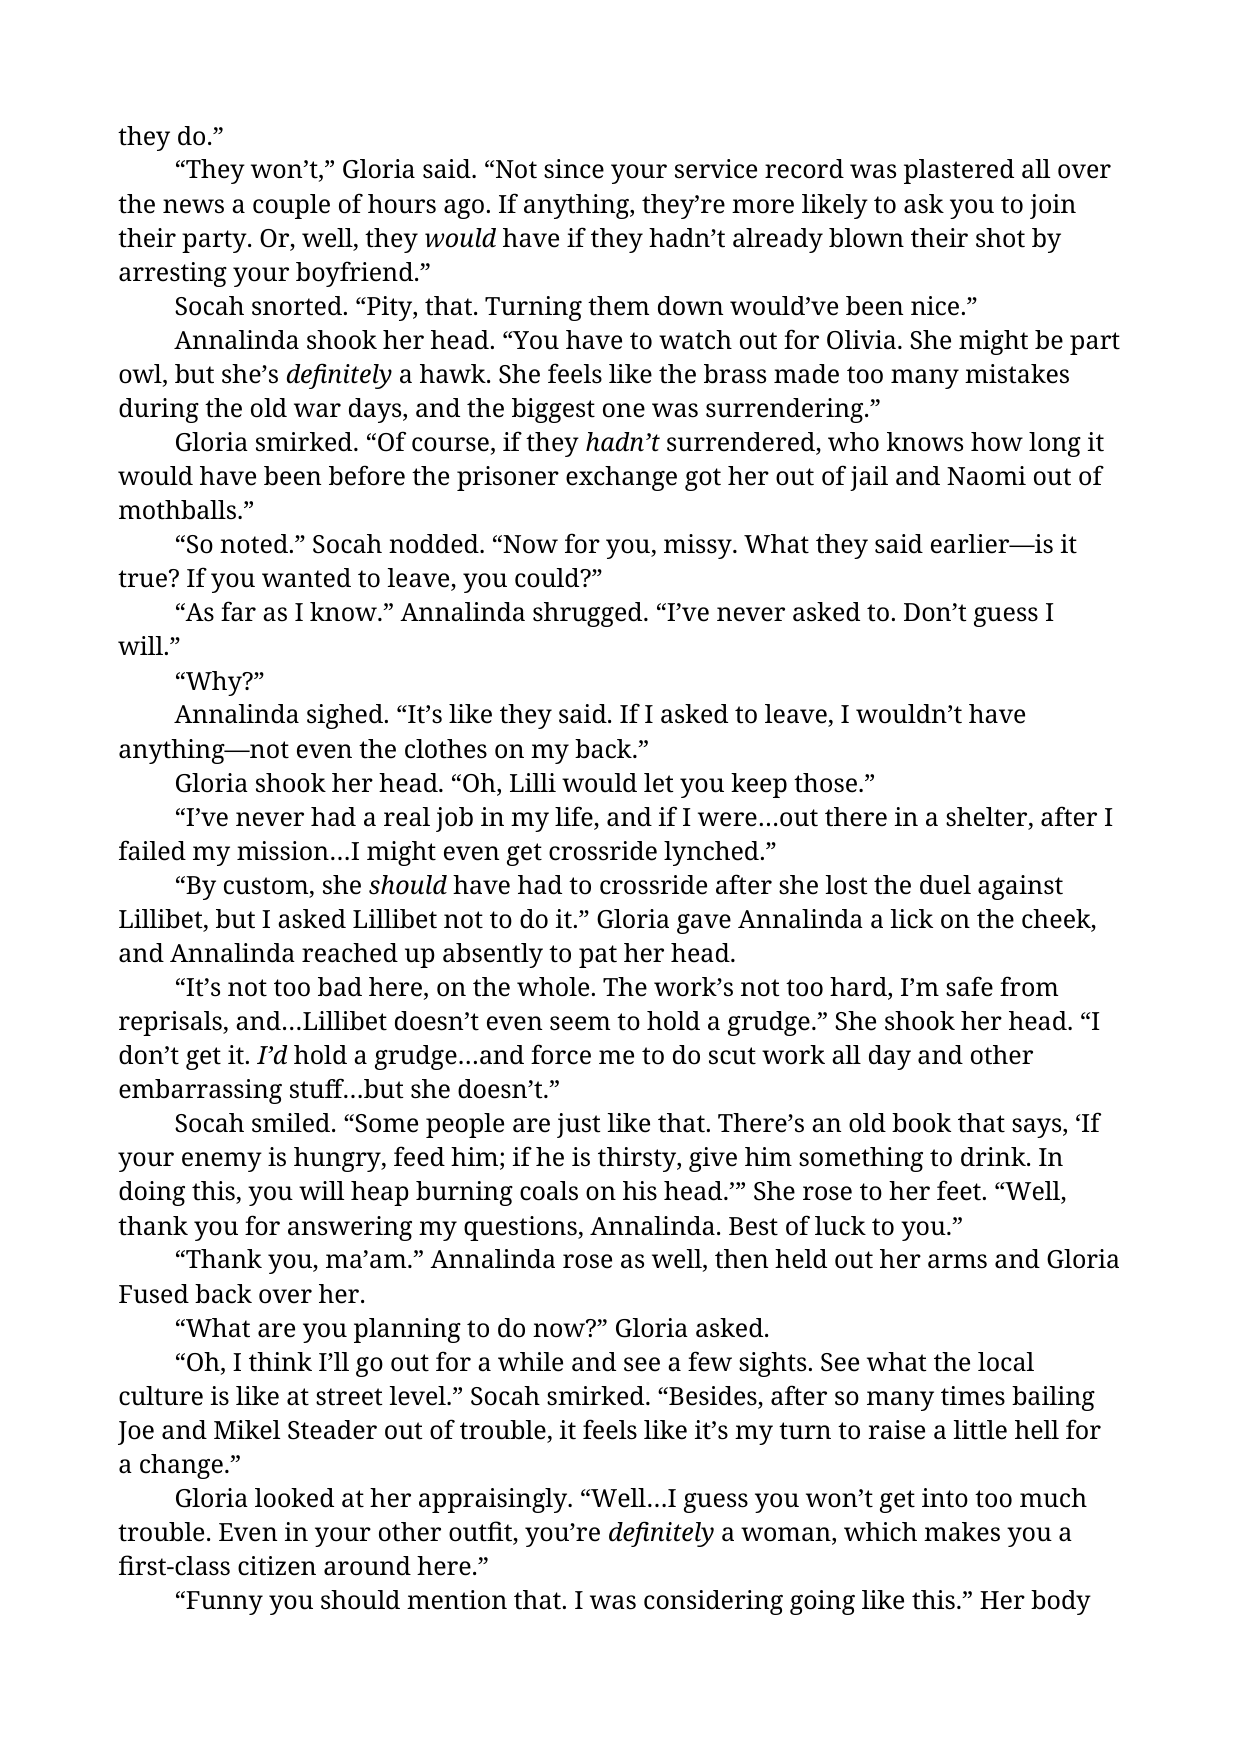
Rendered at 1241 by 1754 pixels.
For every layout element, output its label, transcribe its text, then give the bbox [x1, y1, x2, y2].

text “Thank you, ma’am.” Annalinda rose as well, then held out her arms and Gloria Fused back over her. [118, 1242, 1122, 1310]
text “It’s not too bad here, on the whole. The work’s not too hard, I’m safe from reprisals, and…Lillibet doesn’t even seem to hold a grudge.” She shook her head. “I don’t get it. I’d hold a grudge…and force me to do scut work all day and other embarrassing stuff…but she doesn’t.” [118, 970, 1122, 1106]
text “They won’t,” Gloria said. “Not since your service record was plastered all over the news a couple of hours ago. If anything, they’re more likely to ask you to join their party. Or, well, they would have if they hadn’t already blown their shot by arresting your boyfriend.” [118, 152, 1122, 288]
text Annalinda sighed. “It’s like they said. If I asked to leave, I wouldn’t have anything—not even the clothes on my back.” [118, 697, 1122, 765]
text “What are you planning to do now?” Gloria asked. [118, 1310, 1122, 1344]
text Gloria looked at her appraisingly. “Well…I guess you won’t get into too much trouble. Even in your other outfit, you’re definitely a woman, which makes you a first-class citizen around here.” [118, 1481, 1122, 1583]
text Socah snorted. “Pity, that. Turning them down would’ve been nice.” [118, 288, 1122, 322]
text “Funny you should mention that. I was considering going like this.” Her body [118, 1583, 1122, 1617]
text “By custom, she should have had to crossride after she lost the duel against Lillibet, but I asked Lillibet not to do it.” Gloria gave Annalinda a lick on the cheek, and Annalinda reached up absently to pat her head. [118, 867, 1122, 970]
text “Why?” [118, 663, 1122, 697]
text they do.” [118, 118, 1122, 152]
text “As far as I know.” Annalinda shrugged. “I’ve never asked to. Don’t guess I will.” [118, 595, 1122, 663]
text Annalinda shook her head. “You have to watch out for Olivia. She might be part owl, but she’s definitely a hawk. She feels like the brass made too many mistakes during the old war days, and the biggest one was surrendering.” [118, 322, 1122, 425]
text Socah smiled. “Some people are just like that. There’s an old book that says, ‘If your enemy is hungry, feed him; if he is thirsty, give him something to drink. In doing this, you will heap burning coals on his head.’” She rose to her feet. “Well, thank you for answering my questions, Annalinda. Best of luck to you.” [118, 1106, 1122, 1242]
text Gloria shook her head. “Oh, Lilli would let you keep those.” [118, 765, 1122, 799]
text “Oh, I think I’ll go out for a while and see a few sights. See what the local culture is like at street level.” Socah smirked. “Besides, after so many times bailing Joe and Mikel Steader out of trouble, it feels like it’s my turn to raise a little hell for a change.” [118, 1344, 1122, 1481]
text Gloria smirked. “Of course, if they hadn’t surrendered, who knows how long it would have been before the prisoner exchange got her out of jail and Naomi out of mothballs.” [118, 425, 1122, 527]
text “So noted.” Socah nodded. “Now for you, missy. What they said earlier—is it true? If you wanted to leave, you could?” [118, 527, 1122, 595]
text “I’ve never had a real job in my life, and if I were…out there in a shelter, after I failed my mission…I might even get crossride lynched.” [118, 799, 1122, 867]
